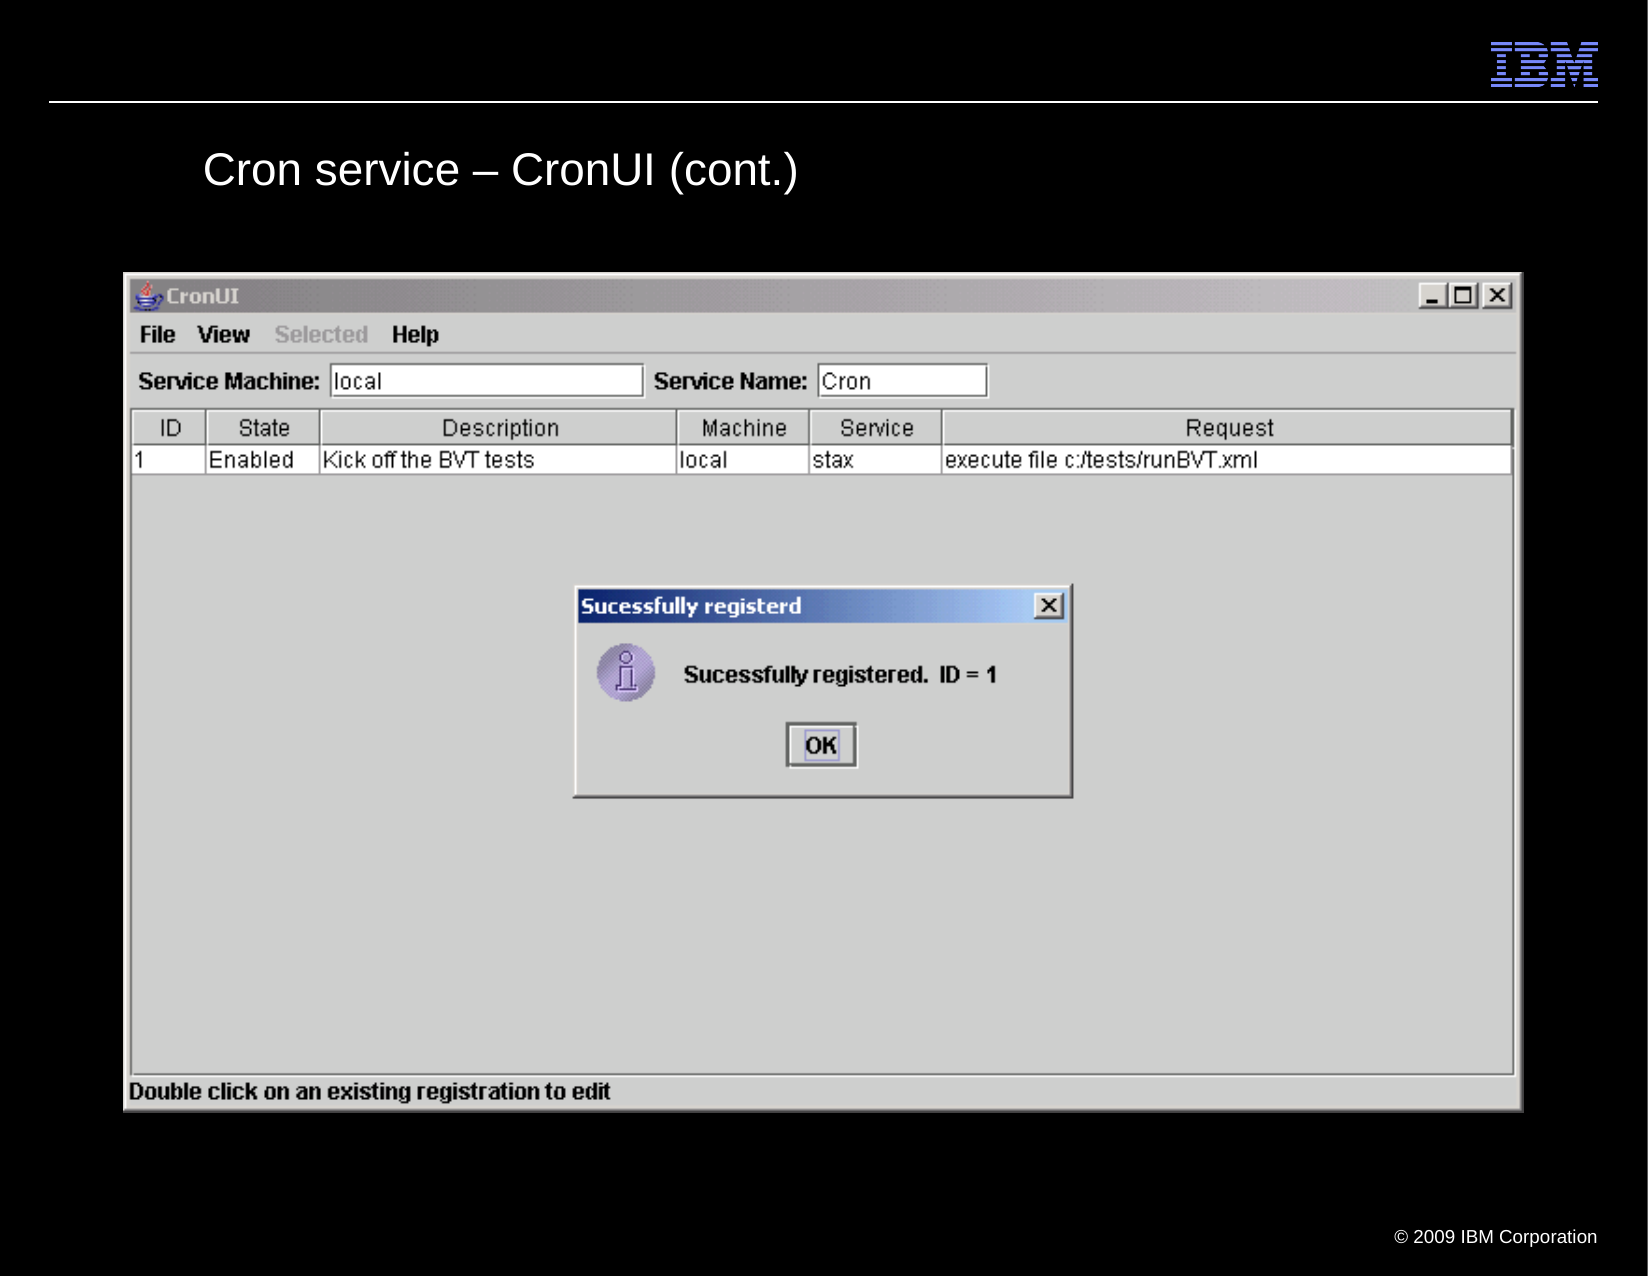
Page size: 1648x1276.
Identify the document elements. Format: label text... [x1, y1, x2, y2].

picture [123, 272, 1524, 1113]
title Cron service – CronUI (cont.) [186, 137, 1648, 231]
picture [1491, 42, 1598, 87]
